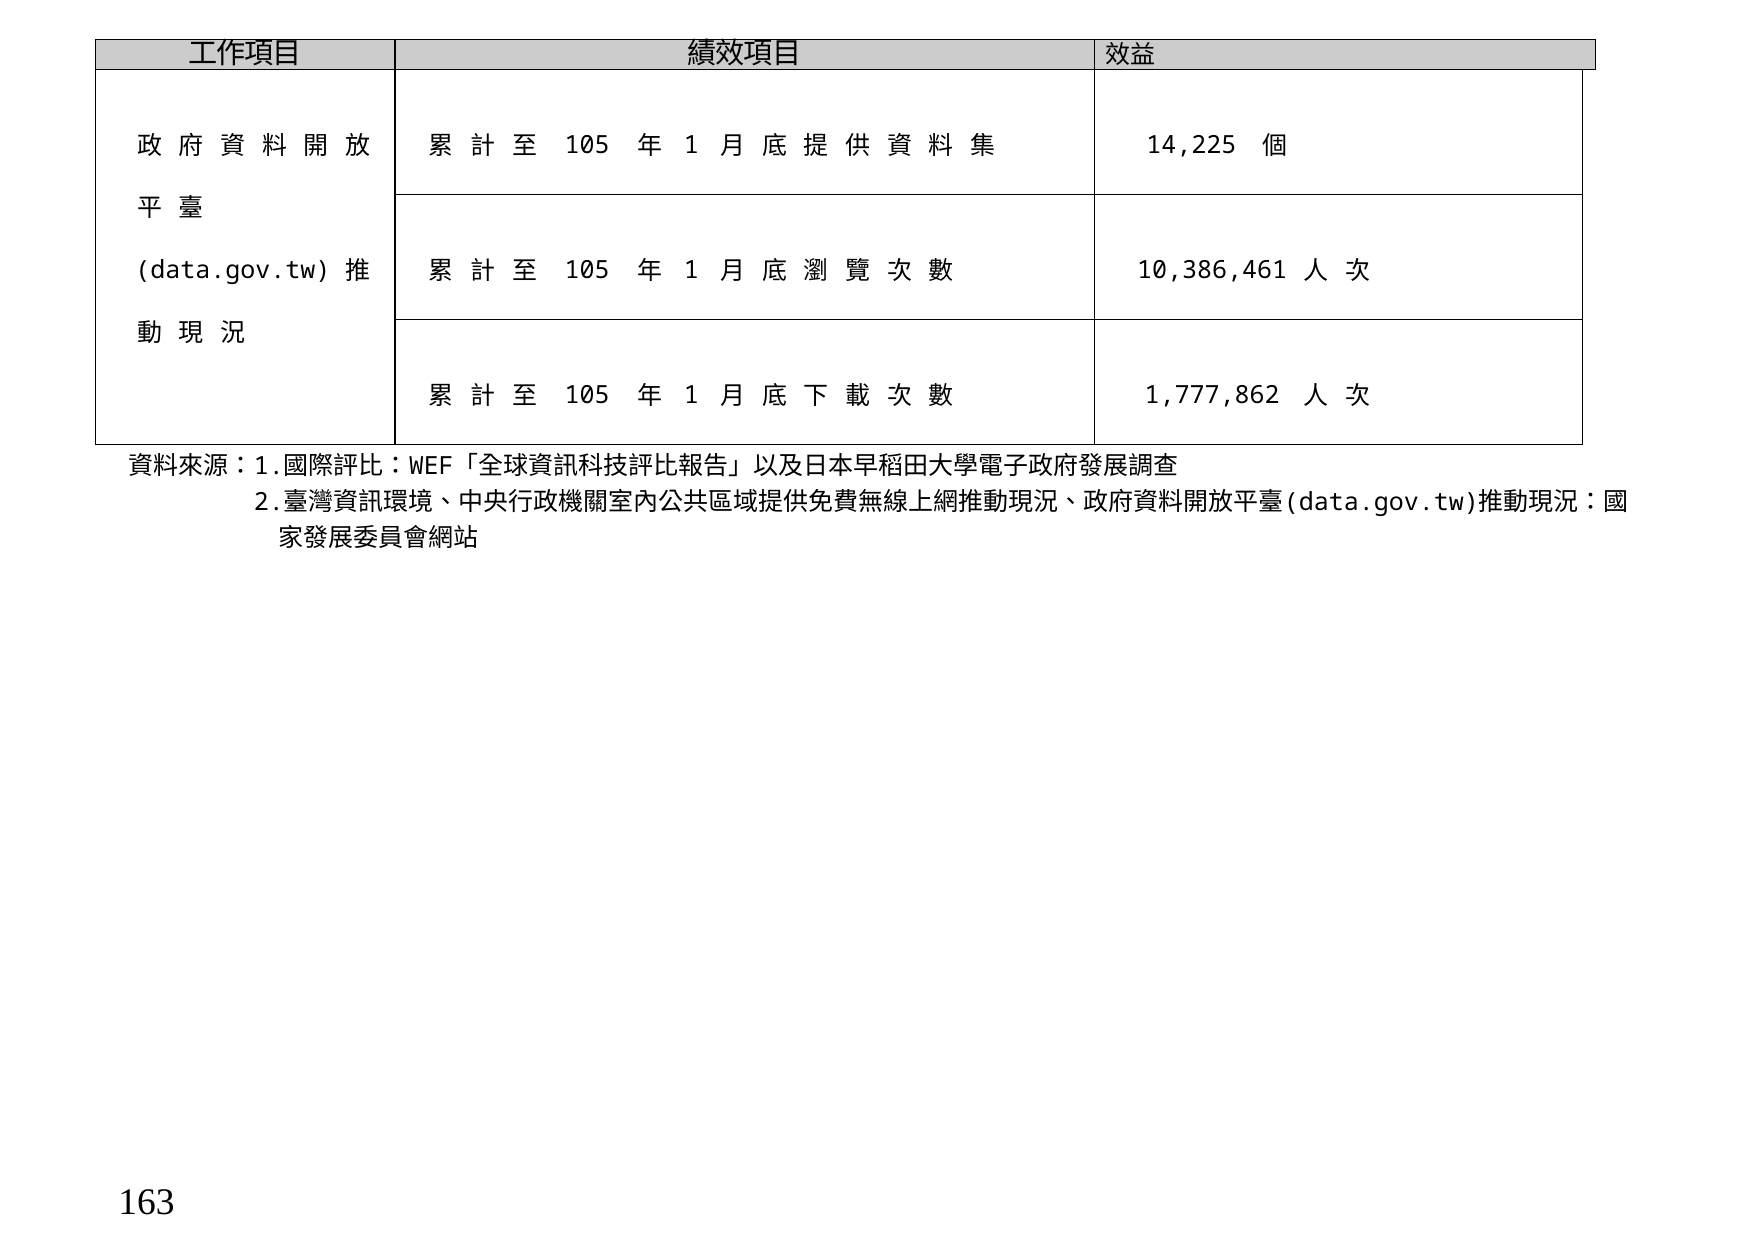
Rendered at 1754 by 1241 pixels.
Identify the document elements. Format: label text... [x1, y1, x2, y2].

table_header 效益 [1095, 40, 1595, 69]
table_cell [1583, 194, 1595, 319]
table_header 績效項目 [396, 40, 1094, 69]
table_cell 10,386,461人次 [1095, 195, 1582, 319]
table_cell 累計至105年1月底下載次數 [396, 320, 1094, 444]
table_cell [1583, 319, 1595, 444]
table_cell [1583, 70, 1595, 194]
text 資料來源：1.國際評比：WEF「全球資訊科技評比報告」以及日本早稻田大學電子政府發展調查 [128, 445, 1628, 482]
table_cell 累計至105年1月底瀏覽次數 [396, 195, 1094, 319]
table_cell 政府資料開放平臺(data.gov.tw)推動現況 [96, 70, 394, 444]
table_cell 累計至105年1月底提供資料集 [396, 70, 1094, 194]
table_cell 1,777,862人次 [1095, 320, 1582, 444]
text 2.臺灣資訊環境、中央行政機關室內公共區域提供免費無線上網推動現況、政府資料開放平臺(data.gov.tw)推動現況：國家發展委員會網站 [128, 482, 1628, 554]
table_header 工作項目 [96, 40, 394, 69]
table_cell 14,225個 [1095, 70, 1582, 194]
